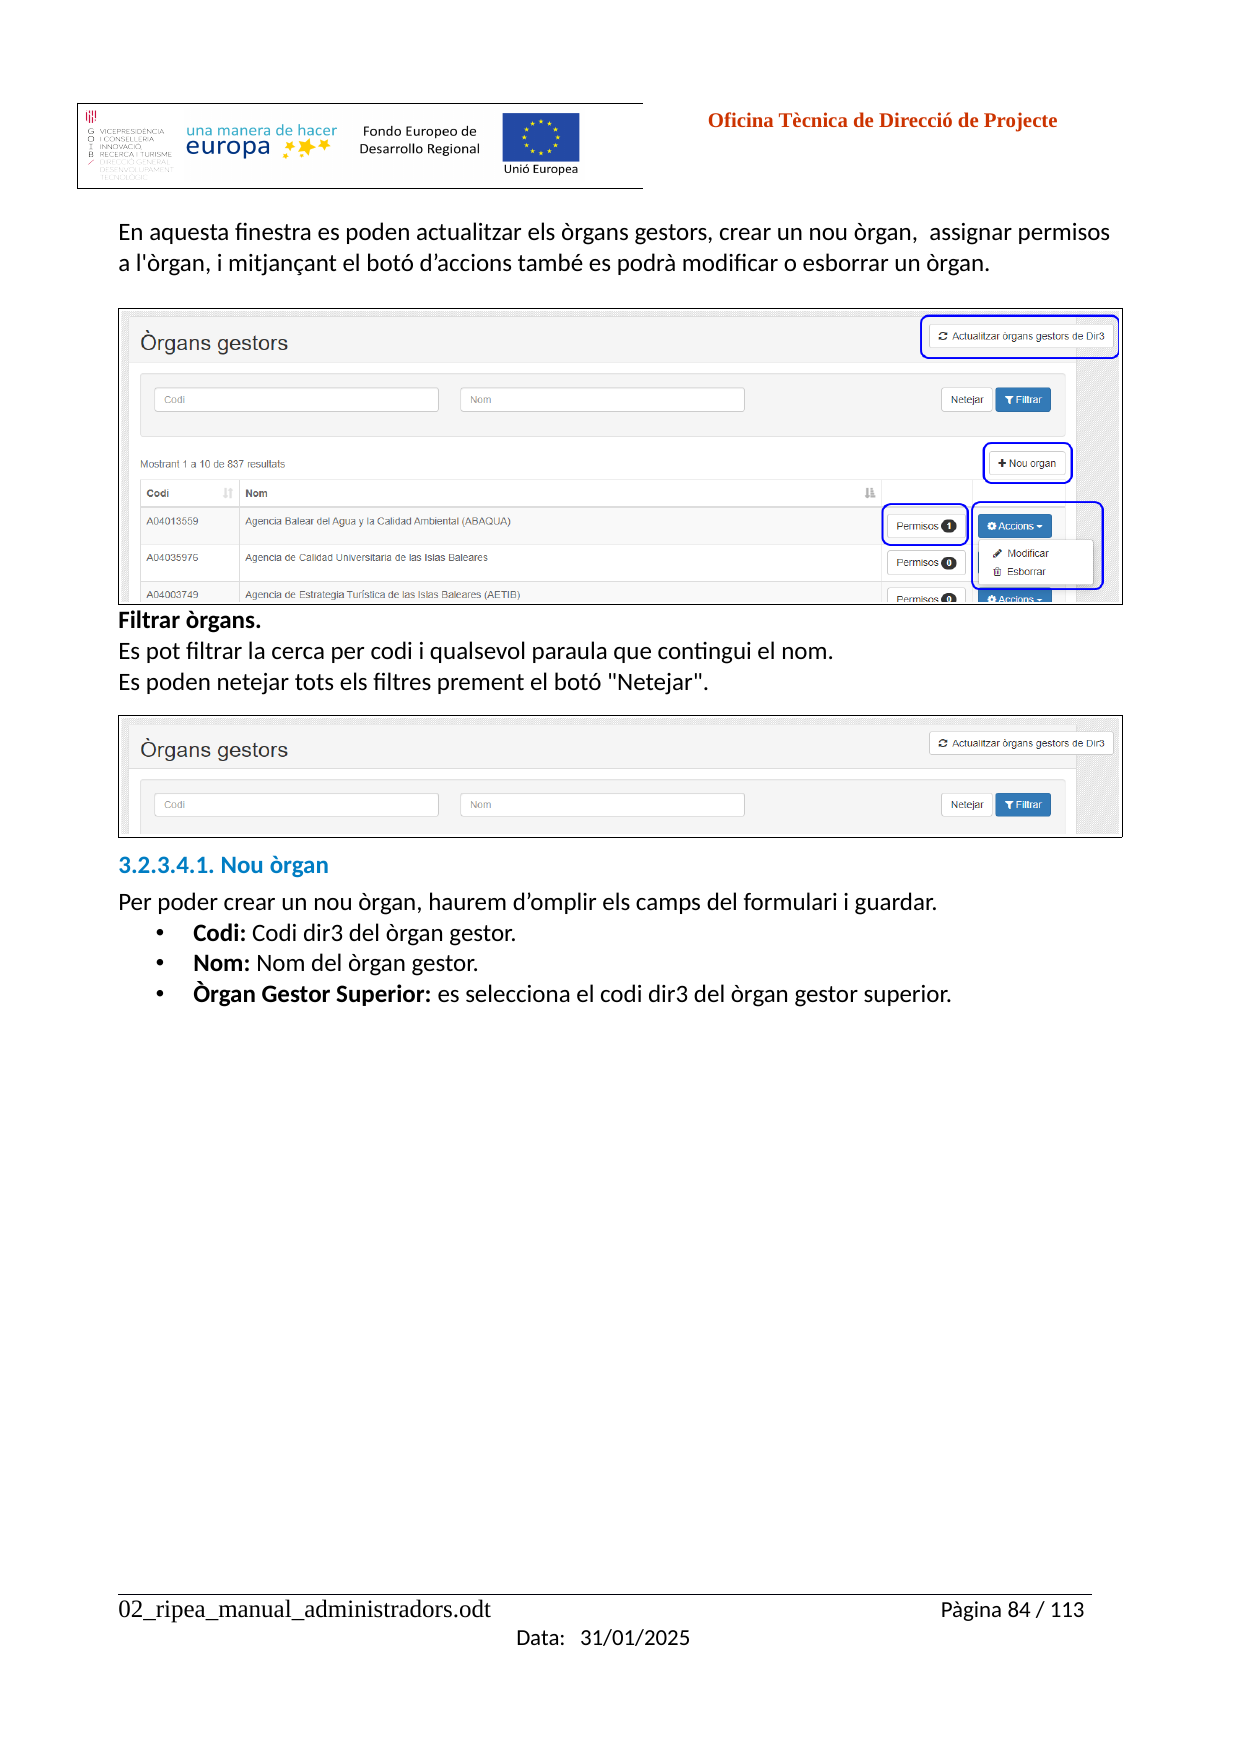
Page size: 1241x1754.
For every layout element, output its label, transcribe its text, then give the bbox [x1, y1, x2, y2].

list Nom: Nom del òrgan gestor. [156, 947, 1122, 978]
subtitle 3.2.3.4.1. Nou òrgan [118, 849, 1122, 880]
picture [184, 108, 585, 182]
picture [82, 108, 178, 182]
picture [121, 718, 1119, 834]
text Es pot filtrar la cerca per codi i qualsevol paraula que contingui el nom. [118, 635, 1122, 666]
text Es poden netejar tots els filtres prement el botó "Netejar". [118, 666, 1122, 696]
text Per poder crear un nou òrgan, haurem d’omplir els camps del formulari i guardar. [118, 886, 1122, 917]
list Codi: Codi dir3 del òrgan gestor. [156, 917, 1122, 947]
picture [121, 311, 1119, 602]
text Filtrar òrgans. [118, 605, 1122, 635]
list Òrgan Gestor Superior: es selecciona el codi dir3 del òrgan gestor superior. [156, 978, 1122, 1008]
text En aquesta finestra es poden actualitzar els òrgans gestors, crear un nou òrgan, assignar permisos a l'òrgan, i mitjançant el botó d’accions també es podrà modificar o esborrar un òrgan. [118, 216, 1122, 277]
